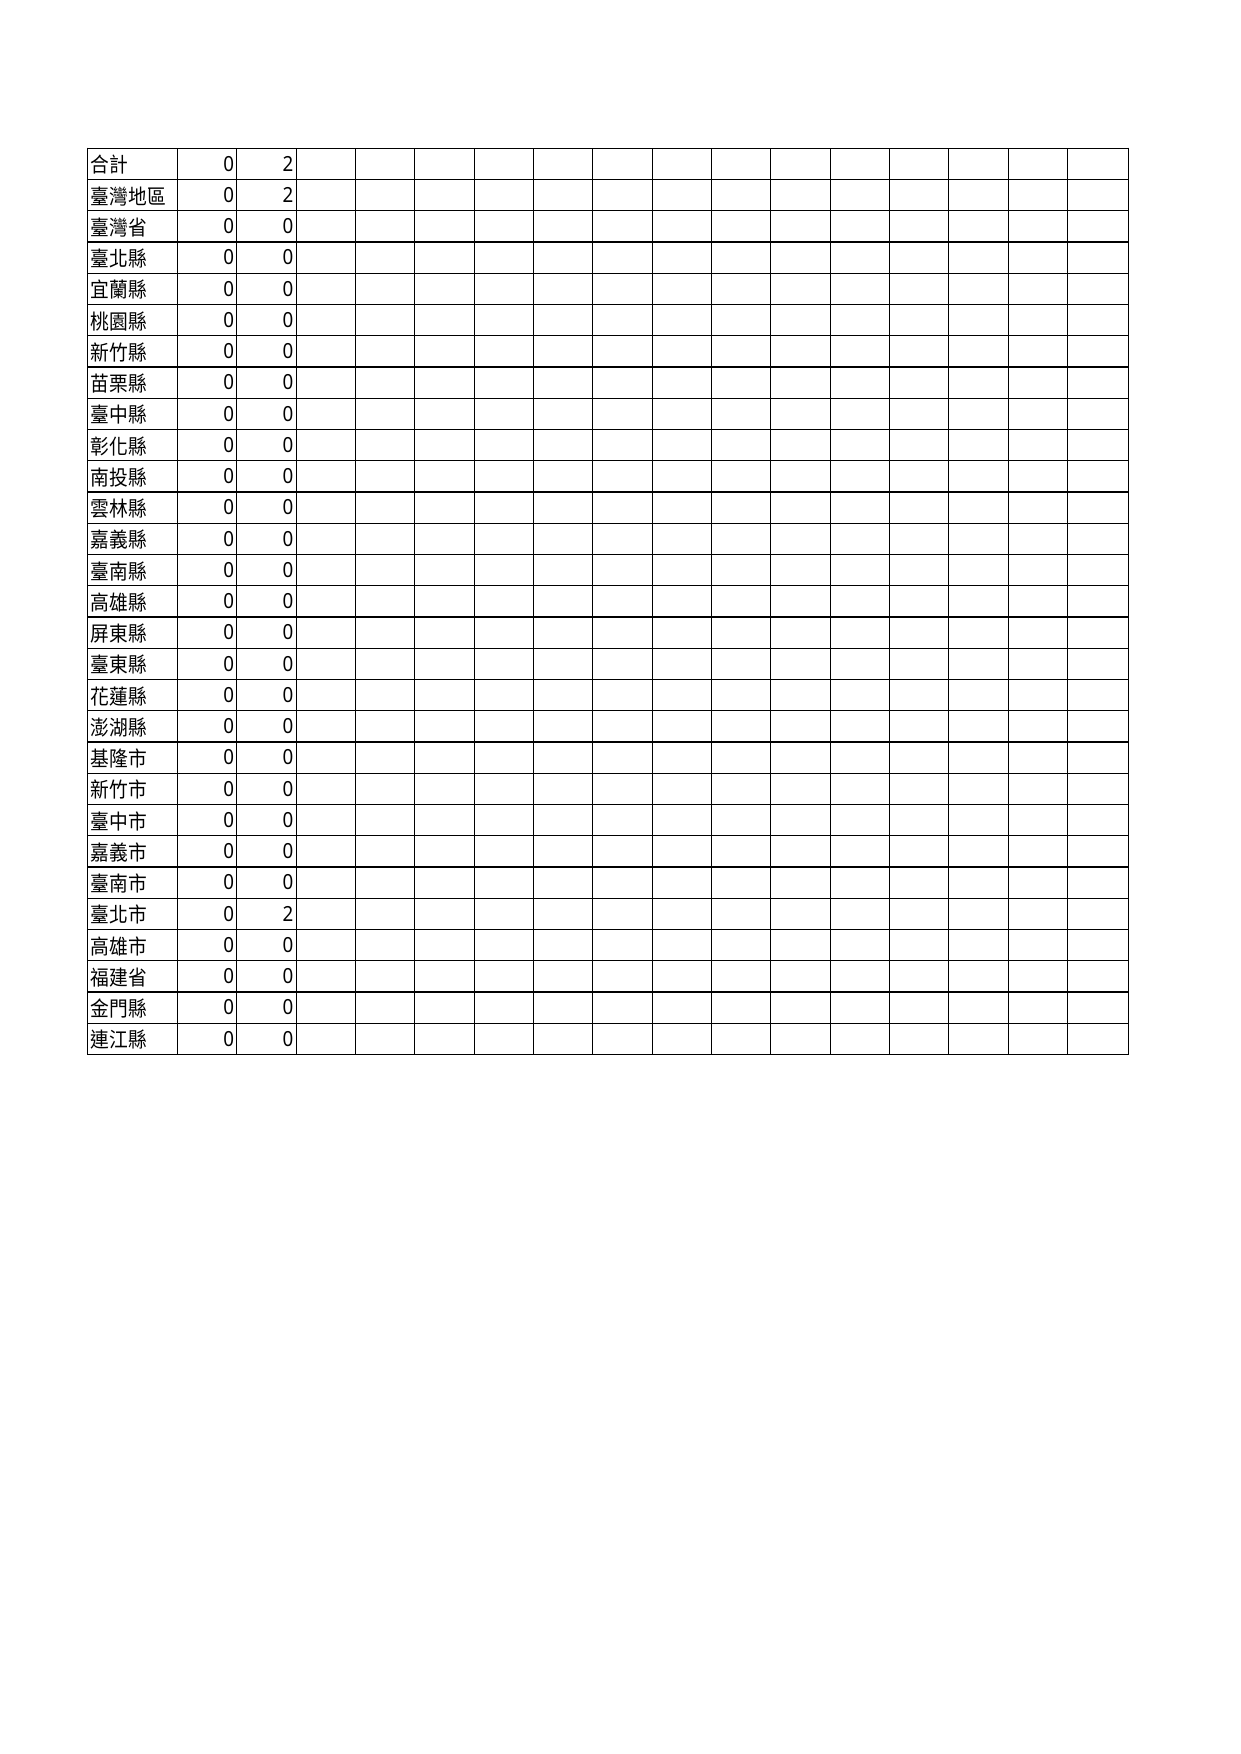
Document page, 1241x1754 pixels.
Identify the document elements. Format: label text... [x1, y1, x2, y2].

table_cell [1009, 993, 1067, 1023]
table_cell 臺南縣 [88, 555, 177, 585]
table_cell [771, 493, 830, 523]
table_cell [475, 149, 533, 179]
table_cell [475, 743, 533, 773]
table_cell [1068, 243, 1128, 273]
table_cell 臺中縣 [88, 399, 177, 429]
table_cell [356, 868, 414, 898]
table_cell [297, 555, 355, 585]
table_cell [593, 649, 652, 679]
table_cell [1068, 493, 1128, 523]
table_cell [415, 149, 474, 179]
table_cell [1009, 586, 1067, 616]
table_cell [534, 493, 592, 523]
table_cell [534, 680, 592, 710]
table_cell [593, 711, 652, 741]
table_cell [771, 743, 830, 773]
table_cell [475, 368, 533, 398]
table_cell [534, 899, 592, 929]
table_cell [653, 805, 711, 835]
table_cell [356, 180, 414, 210]
table_cell [356, 149, 414, 179]
table_cell 0 [237, 336, 296, 366]
table_cell [415, 899, 474, 929]
table_cell [831, 899, 889, 929]
table_cell [653, 524, 711, 554]
table_cell [593, 305, 652, 335]
table_cell [415, 399, 474, 429]
table_cell 屏東縣 [88, 618, 177, 648]
table_cell 0 [178, 493, 236, 523]
table_cell [297, 305, 355, 335]
table_cell 桃園縣 [88, 305, 177, 335]
table_cell [1068, 961, 1128, 991]
table_cell [534, 399, 592, 429]
table_cell [1068, 743, 1128, 773]
table_cell [1068, 618, 1128, 648]
table_cell [653, 961, 711, 991]
table_cell [1009, 743, 1067, 773]
table_cell [534, 336, 592, 366]
table_cell [475, 836, 533, 866]
table_cell [475, 211, 533, 241]
table_cell 0 [178, 524, 236, 554]
table_cell [771, 524, 830, 554]
table_cell [593, 899, 652, 929]
table_cell 0 [178, 743, 236, 773]
table_cell [653, 430, 711, 460]
table_cell [712, 149, 770, 179]
table_cell [712, 524, 770, 554]
table_cell [653, 399, 711, 429]
table_cell [297, 774, 355, 804]
table_cell [831, 774, 889, 804]
table_cell [356, 211, 414, 241]
table_cell [831, 743, 889, 773]
table_cell [712, 930, 770, 960]
table_cell [771, 368, 830, 398]
table_cell [653, 243, 711, 273]
table_cell 0 [178, 868, 236, 898]
table_cell 0 [178, 899, 236, 929]
table_cell 0 [178, 243, 236, 273]
table_cell [415, 461, 474, 491]
table_cell [1009, 461, 1067, 491]
table_cell [475, 930, 533, 960]
table_cell [949, 336, 1008, 366]
table_cell [712, 368, 770, 398]
table_cell [356, 305, 414, 335]
table_cell [949, 461, 1008, 491]
table_cell [653, 930, 711, 960]
table_cell 金門縣 [88, 993, 177, 1023]
table_cell 臺南市 [88, 868, 177, 898]
table_cell [534, 930, 592, 960]
table_cell [593, 399, 652, 429]
table_cell 0 [178, 586, 236, 616]
table_cell [415, 805, 474, 835]
table_cell [771, 586, 830, 616]
table_cell [1009, 1024, 1067, 1054]
table_cell [415, 930, 474, 960]
table_cell [831, 461, 889, 491]
table_cell [297, 868, 355, 898]
table_cell [475, 493, 533, 523]
table_cell [534, 868, 592, 898]
table_cell [890, 899, 948, 929]
table_cell [297, 961, 355, 991]
table_cell [949, 211, 1008, 241]
table_cell [475, 336, 533, 366]
table_cell [415, 586, 474, 616]
table_cell [712, 336, 770, 366]
table_cell [297, 618, 355, 648]
table_cell [475, 1024, 533, 1054]
table_cell [712, 649, 770, 679]
table_cell 合計 [88, 149, 177, 179]
table_cell 臺中市 [88, 805, 177, 835]
table_cell [771, 274, 830, 304]
table_cell [831, 524, 889, 554]
table_cell [356, 961, 414, 991]
table_cell 0 [237, 743, 296, 773]
table_cell [949, 993, 1008, 1023]
table_cell [1068, 774, 1128, 804]
table_cell [771, 836, 830, 866]
table_cell [653, 743, 711, 773]
table_cell [415, 430, 474, 460]
table_cell [949, 899, 1008, 929]
table_cell [712, 399, 770, 429]
table_cell 新竹市 [88, 774, 177, 804]
table_cell [949, 493, 1008, 523]
table_cell [1068, 586, 1128, 616]
table_cell [415, 274, 474, 304]
table_cell 0 [237, 586, 296, 616]
table_cell [890, 243, 948, 273]
table_cell [1068, 711, 1128, 741]
table_cell 臺灣省 [88, 211, 177, 241]
table_cell [1009, 868, 1067, 898]
table_cell [593, 461, 652, 491]
table_cell [593, 1024, 652, 1054]
table_cell [356, 243, 414, 273]
table_cell [653, 211, 711, 241]
table_cell 0 [237, 493, 296, 523]
table_cell 0 [237, 805, 296, 835]
table_cell [593, 743, 652, 773]
table_cell [593, 930, 652, 960]
table_cell [1068, 899, 1128, 929]
table_cell [475, 399, 533, 429]
table_cell 南投縣 [88, 461, 177, 491]
table_cell [771, 993, 830, 1023]
table_cell [297, 430, 355, 460]
table_cell [831, 1024, 889, 1054]
table_cell [949, 680, 1008, 710]
table_cell [475, 586, 533, 616]
table_cell [1068, 868, 1128, 898]
table_cell [771, 899, 830, 929]
table_cell [415, 336, 474, 366]
table_cell [1068, 180, 1128, 210]
table_cell [949, 149, 1008, 179]
table_cell 0 [178, 930, 236, 960]
table_cell [1068, 524, 1128, 554]
table_cell [653, 586, 711, 616]
table_cell [593, 524, 652, 554]
table_cell [534, 555, 592, 585]
table_cell [949, 711, 1008, 741]
table_cell [771, 555, 830, 585]
table_cell 0 [237, 961, 296, 991]
table_cell [593, 586, 652, 616]
table_cell [593, 868, 652, 898]
table_cell [1009, 305, 1067, 335]
table_cell [890, 649, 948, 679]
table_cell [475, 649, 533, 679]
table_cell [712, 180, 770, 210]
table_cell [534, 1024, 592, 1054]
table_cell [771, 211, 830, 241]
table_cell 0 [237, 305, 296, 335]
table_cell [831, 305, 889, 335]
table_cell [415, 180, 474, 210]
table_cell [949, 305, 1008, 335]
table_cell 新竹縣 [88, 336, 177, 366]
table_cell 0 [237, 930, 296, 960]
table_cell [1009, 211, 1067, 241]
table_cell [653, 868, 711, 898]
table_cell [771, 618, 830, 648]
table_cell 臺東縣 [88, 649, 177, 679]
table_cell [712, 211, 770, 241]
table_cell [534, 368, 592, 398]
table_cell [890, 743, 948, 773]
table_cell [890, 961, 948, 991]
table_cell 0 [237, 243, 296, 273]
table_cell [890, 1024, 948, 1054]
table_cell [593, 555, 652, 585]
table_cell [534, 180, 592, 210]
table_cell [1068, 1024, 1128, 1054]
table_cell [1068, 149, 1128, 179]
table_cell [890, 305, 948, 335]
table_cell 0 [237, 211, 296, 241]
table_cell [949, 1024, 1008, 1054]
table_cell [890, 680, 948, 710]
table_cell [949, 868, 1008, 898]
table_cell [356, 1024, 414, 1054]
table_cell [356, 493, 414, 523]
table_cell [593, 180, 652, 210]
table_cell [712, 618, 770, 648]
table_cell [356, 836, 414, 866]
table_cell [653, 461, 711, 491]
table_cell [890, 493, 948, 523]
table_cell [356, 649, 414, 679]
table_cell 臺灣地區 [88, 180, 177, 210]
table_cell [475, 899, 533, 929]
table_cell 0 [237, 524, 296, 554]
table_cell [831, 993, 889, 1023]
table_cell [593, 993, 652, 1023]
table_cell [712, 743, 770, 773]
table_cell [593, 774, 652, 804]
table_cell 0 [178, 961, 236, 991]
table_cell 0 [237, 555, 296, 585]
table_cell 0 [178, 680, 236, 710]
table_cell [356, 399, 414, 429]
table_cell [653, 711, 711, 741]
table_cell 福建省 [88, 961, 177, 991]
table_cell [356, 461, 414, 491]
table_cell 0 [178, 618, 236, 648]
table_cell [593, 680, 652, 710]
table_cell [415, 305, 474, 335]
table_cell [653, 649, 711, 679]
table_cell [1068, 680, 1128, 710]
table_cell [1068, 430, 1128, 460]
table_cell [356, 805, 414, 835]
table_cell [1009, 649, 1067, 679]
table_cell [475, 868, 533, 898]
table_cell [653, 149, 711, 179]
table_cell [949, 805, 1008, 835]
table_cell [890, 368, 948, 398]
table_cell [831, 680, 889, 710]
table_cell [653, 774, 711, 804]
table_cell 0 [178, 461, 236, 491]
table_cell [415, 993, 474, 1023]
table_cell [297, 493, 355, 523]
table_cell [415, 743, 474, 773]
table_cell [1009, 368, 1067, 398]
table_cell [1009, 493, 1067, 523]
table_cell [712, 243, 770, 273]
table_cell [949, 399, 1008, 429]
table_cell 苗栗縣 [88, 368, 177, 398]
table_cell [1009, 961, 1067, 991]
table_cell 0 [178, 274, 236, 304]
table_cell 澎湖縣 [88, 711, 177, 741]
table_cell 0 [237, 836, 296, 866]
table_cell [653, 899, 711, 929]
table_cell [712, 1024, 770, 1054]
table_cell [771, 1024, 830, 1054]
table_cell [475, 805, 533, 835]
table_cell [415, 711, 474, 741]
table_cell [771, 305, 830, 335]
table_cell [1009, 180, 1067, 210]
table_cell 高雄市 [88, 930, 177, 960]
table_cell [593, 274, 652, 304]
table_cell [831, 368, 889, 398]
table_cell [415, 649, 474, 679]
table_cell 0 [178, 993, 236, 1023]
table_cell [890, 524, 948, 554]
table_cell [534, 711, 592, 741]
table_cell 彰化縣 [88, 430, 177, 460]
table_cell [475, 430, 533, 460]
table_cell [1009, 274, 1067, 304]
table_cell [356, 368, 414, 398]
table_cell 嘉義市 [88, 836, 177, 866]
table_cell [712, 836, 770, 866]
table_cell [415, 368, 474, 398]
table_cell [949, 618, 1008, 648]
table_cell [949, 430, 1008, 460]
table_cell 0 [237, 680, 296, 710]
table_cell [415, 836, 474, 866]
table_cell 0 [178, 836, 236, 866]
table_cell [653, 180, 711, 210]
table_cell [356, 711, 414, 741]
table_cell [712, 805, 770, 835]
table_cell [949, 274, 1008, 304]
table_cell [534, 305, 592, 335]
table_cell [475, 961, 533, 991]
table_cell [890, 399, 948, 429]
table_cell [653, 555, 711, 585]
table_cell [297, 399, 355, 429]
table_cell [1009, 430, 1067, 460]
table_cell 0 [178, 430, 236, 460]
table_cell [475, 774, 533, 804]
table_cell 0 [237, 774, 296, 804]
table_cell [949, 243, 1008, 273]
table_cell 0 [237, 649, 296, 679]
table_cell [297, 836, 355, 866]
table_cell 高雄縣 [88, 586, 177, 616]
table_cell [593, 368, 652, 398]
table_cell [890, 555, 948, 585]
table_cell [415, 618, 474, 648]
table_cell [1068, 399, 1128, 429]
table_cell [712, 305, 770, 335]
table_cell [712, 868, 770, 898]
table_cell 0 [237, 461, 296, 491]
table_cell [475, 524, 533, 554]
table_cell [890, 211, 948, 241]
table_cell [712, 711, 770, 741]
table_cell 2 [237, 149, 296, 179]
table_cell [415, 1024, 474, 1054]
table_cell [356, 274, 414, 304]
table_cell [712, 961, 770, 991]
table_cell [1009, 243, 1067, 273]
table_cell [297, 336, 355, 366]
table_cell 0 [178, 149, 236, 179]
table_cell [653, 618, 711, 648]
table_cell [1009, 680, 1067, 710]
table_cell [1068, 461, 1128, 491]
table_cell [297, 211, 355, 241]
table_cell [593, 243, 652, 273]
table_cell [949, 649, 1008, 679]
table_cell [415, 211, 474, 241]
table_cell [297, 930, 355, 960]
table_cell [593, 493, 652, 523]
table_cell [356, 555, 414, 585]
table_cell [1009, 774, 1067, 804]
table_cell [890, 336, 948, 366]
table_cell [831, 930, 889, 960]
table_cell [1009, 836, 1067, 866]
table_cell [475, 555, 533, 585]
table_cell [890, 430, 948, 460]
table_cell 花蓮縣 [88, 680, 177, 710]
table_cell [831, 430, 889, 460]
table_cell [653, 368, 711, 398]
table_cell [297, 524, 355, 554]
table_cell [297, 680, 355, 710]
table_cell 宜蘭縣 [88, 274, 177, 304]
table_cell [356, 743, 414, 773]
table_cell [475, 680, 533, 710]
table_cell [771, 711, 830, 741]
table_cell [1009, 336, 1067, 366]
table_cell [297, 274, 355, 304]
table_cell [653, 680, 711, 710]
table_cell [653, 493, 711, 523]
table_cell [831, 711, 889, 741]
table_cell 0 [178, 368, 236, 398]
table_cell 0 [178, 399, 236, 429]
table_cell [1009, 805, 1067, 835]
table_cell 0 [237, 711, 296, 741]
table_cell 0 [178, 1024, 236, 1054]
table_cell 0 [237, 368, 296, 398]
table_cell [475, 243, 533, 273]
table_cell [415, 243, 474, 273]
table_cell [771, 961, 830, 991]
table_cell [949, 774, 1008, 804]
table_cell [712, 555, 770, 585]
table_cell 0 [178, 774, 236, 804]
table_cell [831, 868, 889, 898]
table_cell [890, 711, 948, 741]
table_cell 0 [178, 649, 236, 679]
table_cell [1009, 555, 1067, 585]
table_cell [415, 774, 474, 804]
table_cell [949, 524, 1008, 554]
table_cell [297, 649, 355, 679]
table_cell [1009, 149, 1067, 179]
table_cell [831, 149, 889, 179]
table_cell [831, 180, 889, 210]
table_cell [534, 743, 592, 773]
table_cell [712, 493, 770, 523]
table_cell [415, 493, 474, 523]
table_cell [1068, 368, 1128, 398]
table_cell [949, 555, 1008, 585]
table_cell [653, 305, 711, 335]
table_cell [534, 961, 592, 991]
table_cell [653, 993, 711, 1023]
table_cell [949, 180, 1008, 210]
table_cell 臺北縣 [88, 243, 177, 273]
table_cell [534, 211, 592, 241]
table_cell [949, 586, 1008, 616]
table_cell [712, 774, 770, 804]
table_cell [297, 711, 355, 741]
table_cell [771, 243, 830, 273]
table_cell [1068, 930, 1128, 960]
table_cell [890, 180, 948, 210]
table_cell 基隆市 [88, 743, 177, 773]
table_cell [771, 649, 830, 679]
table_cell 0 [178, 305, 236, 335]
table_cell 0 [178, 711, 236, 741]
table_cell [771, 774, 830, 804]
table_cell 0 [178, 211, 236, 241]
table_cell [771, 680, 830, 710]
table_cell [831, 805, 889, 835]
table_cell [890, 805, 948, 835]
table_cell [356, 524, 414, 554]
table_cell [356, 774, 414, 804]
table_cell [1068, 555, 1128, 585]
table_cell [356, 680, 414, 710]
table_cell [949, 743, 1008, 773]
table_cell [771, 430, 830, 460]
table_cell [356, 430, 414, 460]
table_cell [831, 399, 889, 429]
table_cell [831, 836, 889, 866]
table_cell [593, 805, 652, 835]
table_cell [831, 649, 889, 679]
table_cell 嘉義縣 [88, 524, 177, 554]
table_cell 0 [237, 618, 296, 648]
table_cell [593, 961, 652, 991]
table_cell [356, 899, 414, 929]
table_cell [831, 961, 889, 991]
table_cell [712, 899, 770, 929]
table_cell [534, 649, 592, 679]
table_cell [1009, 524, 1067, 554]
table_cell [1068, 211, 1128, 241]
table_cell [593, 430, 652, 460]
table_cell [1068, 836, 1128, 866]
table_cell [415, 680, 474, 710]
table_cell 雲林縣 [88, 493, 177, 523]
table_cell 0 [237, 274, 296, 304]
table_cell [890, 836, 948, 866]
table_cell [534, 618, 592, 648]
table_cell [831, 555, 889, 585]
table_cell [712, 430, 770, 460]
table_cell [415, 961, 474, 991]
table_cell [534, 461, 592, 491]
table_cell [475, 305, 533, 335]
table_cell [890, 586, 948, 616]
table_cell 0 [237, 399, 296, 429]
table_cell [949, 930, 1008, 960]
table_cell [1009, 618, 1067, 648]
table_cell [949, 368, 1008, 398]
table_cell [771, 868, 830, 898]
table_cell 0 [237, 1024, 296, 1054]
table_cell 2 [237, 899, 296, 929]
table_cell [534, 586, 592, 616]
table_cell [297, 993, 355, 1023]
table_cell [890, 774, 948, 804]
table_cell [890, 618, 948, 648]
table_cell [949, 836, 1008, 866]
table_cell [356, 586, 414, 616]
table_cell [356, 336, 414, 366]
table_cell [356, 930, 414, 960]
table_cell [712, 680, 770, 710]
table_cell [297, 899, 355, 929]
table_cell [297, 586, 355, 616]
table_cell [831, 274, 889, 304]
table_cell [890, 149, 948, 179]
table_cell [593, 618, 652, 648]
table_cell [534, 805, 592, 835]
table_cell [534, 993, 592, 1023]
table_cell 0 [237, 430, 296, 460]
table_cell [1009, 930, 1067, 960]
table_cell 0 [237, 868, 296, 898]
table_cell [712, 274, 770, 304]
table_cell [653, 336, 711, 366]
table_cell [1068, 336, 1128, 366]
table_cell [712, 586, 770, 616]
table_cell [831, 586, 889, 616]
table_cell [534, 524, 592, 554]
table_cell [534, 274, 592, 304]
table_cell [771, 805, 830, 835]
table_cell 臺北市 [88, 899, 177, 929]
table_cell [1068, 305, 1128, 335]
table_cell [831, 618, 889, 648]
table_cell [1068, 805, 1128, 835]
table_cell [890, 461, 948, 491]
table_cell [1068, 274, 1128, 304]
table_cell [475, 711, 533, 741]
table_cell [475, 180, 533, 210]
table_cell [297, 1024, 355, 1054]
table_cell [356, 618, 414, 648]
table_cell [593, 336, 652, 366]
table_cell 0 [178, 180, 236, 210]
table_cell [297, 805, 355, 835]
table_cell [771, 336, 830, 366]
table_cell [297, 368, 355, 398]
table_cell [1009, 399, 1067, 429]
table_cell [534, 430, 592, 460]
table_cell [1068, 649, 1128, 679]
table_cell [771, 461, 830, 491]
table_cell [297, 461, 355, 491]
table_cell [771, 149, 830, 179]
table_cell [415, 868, 474, 898]
table_cell [712, 993, 770, 1023]
table_cell [297, 180, 355, 210]
table_cell 連江縣 [88, 1024, 177, 1054]
table_cell [593, 149, 652, 179]
table_cell [1009, 711, 1067, 741]
table_cell [593, 836, 652, 866]
table_cell [534, 774, 592, 804]
table_cell [653, 836, 711, 866]
table_cell [534, 836, 592, 866]
table_cell [890, 930, 948, 960]
table_cell [297, 243, 355, 273]
table_cell 0 [178, 336, 236, 366]
table_cell [771, 930, 830, 960]
table_cell [475, 274, 533, 304]
table_cell [831, 243, 889, 273]
table_cell [415, 524, 474, 554]
table_cell [475, 461, 533, 491]
table_cell [712, 461, 770, 491]
table_cell 0 [237, 993, 296, 1023]
table_cell 0 [178, 805, 236, 835]
table_cell [593, 211, 652, 241]
table_cell [1009, 899, 1067, 929]
table_cell 2 [237, 180, 296, 210]
table_cell [534, 243, 592, 273]
table_cell [356, 993, 414, 1023]
table_cell [297, 743, 355, 773]
table_cell [831, 336, 889, 366]
table_cell [534, 149, 592, 179]
table_cell [890, 868, 948, 898]
table_cell [771, 180, 830, 210]
table_cell [415, 555, 474, 585]
table_cell [831, 493, 889, 523]
table_cell [890, 274, 948, 304]
table_cell 0 [178, 555, 236, 585]
table_cell [475, 618, 533, 648]
table_cell [890, 993, 948, 1023]
table_cell [949, 961, 1008, 991]
table_cell [653, 1024, 711, 1054]
table_cell [1068, 993, 1128, 1023]
table_cell [831, 211, 889, 241]
table_cell [475, 993, 533, 1023]
table_cell [297, 149, 355, 179]
table_cell [771, 399, 830, 429]
table_cell [653, 274, 711, 304]
